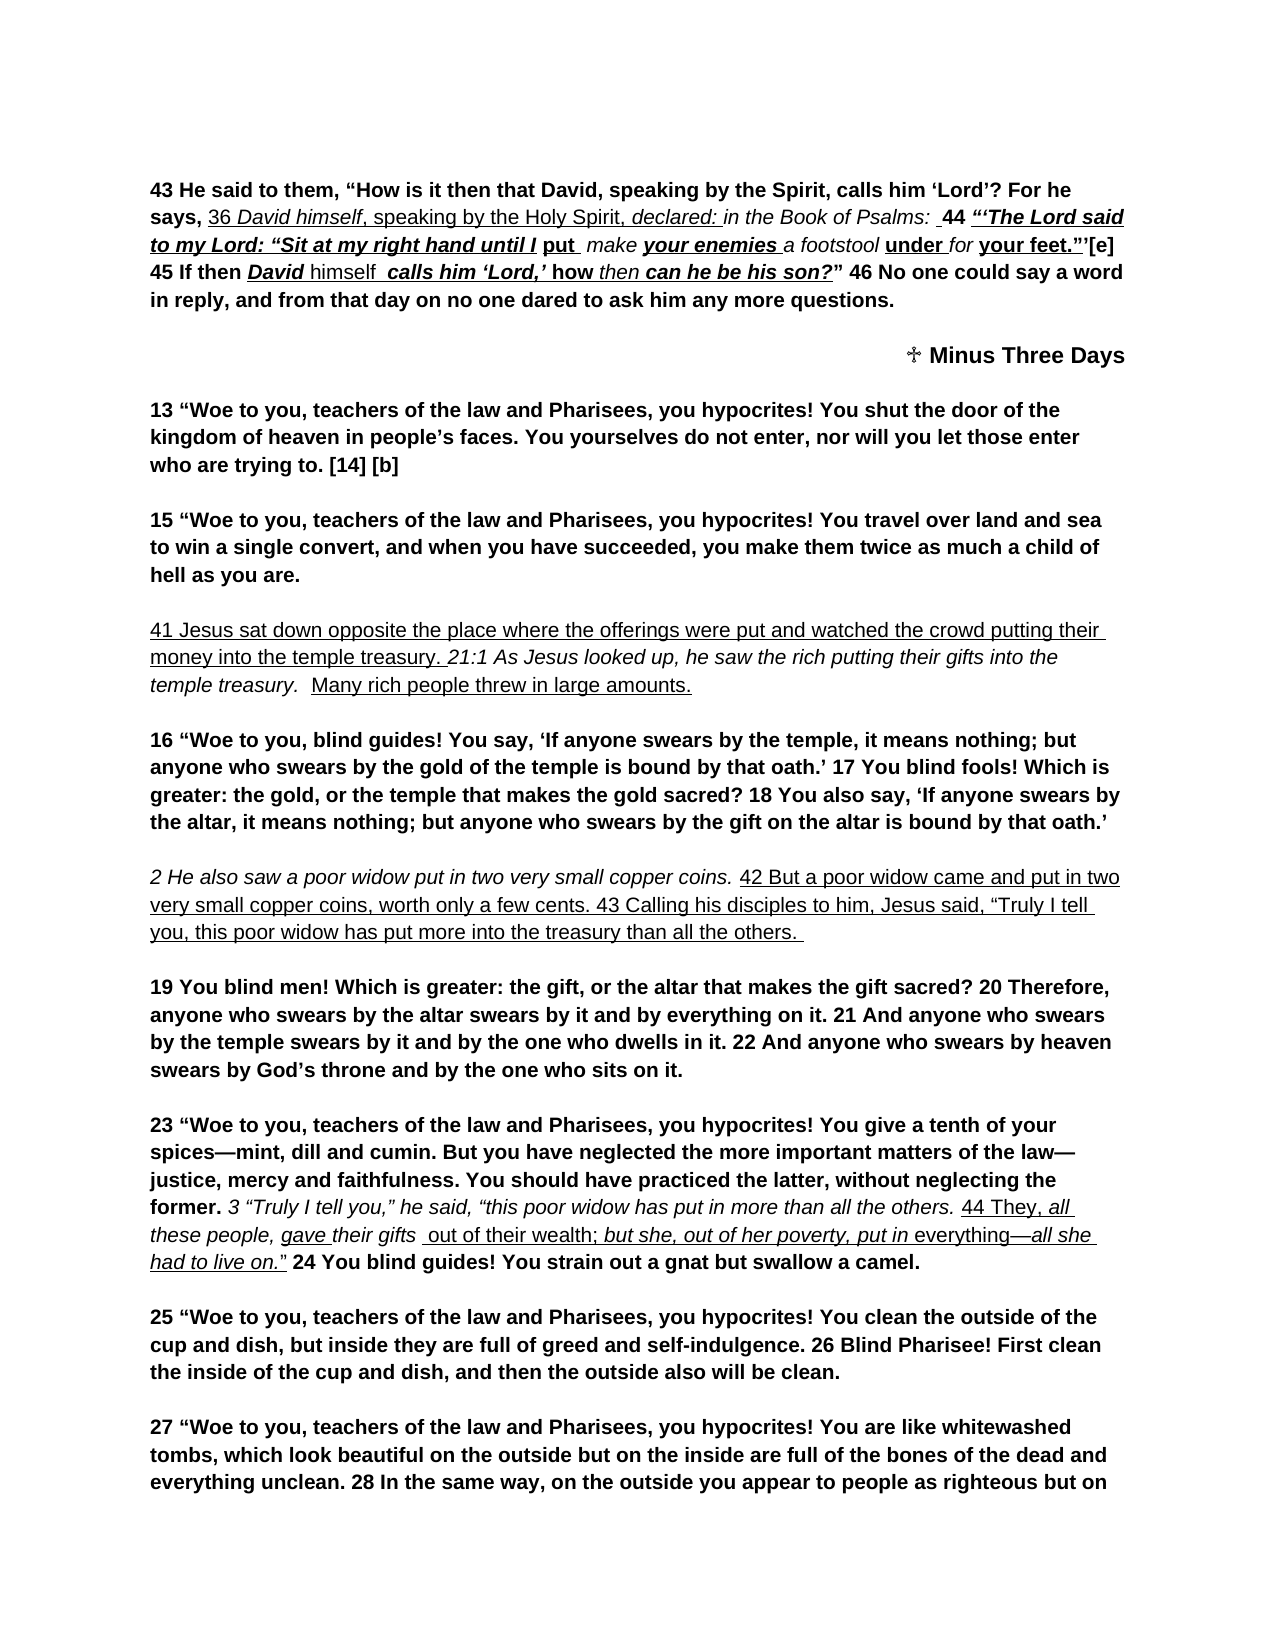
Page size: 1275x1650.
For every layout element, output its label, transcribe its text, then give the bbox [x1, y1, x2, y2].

text 13 “Woe to you, teachers of the law and Pharisees, you hypocrites! You shut the door of the kingdom of heaven in people’s faces. You yourselves do not enter, nor will you let those enter who are trying to. [14] [b] [150, 398, 1125, 477]
text 2 He also saw a poor widow put in two very small copper coins. 42 But a poor widow came and put in two very small copper coins, worth only a few cents. 43 Calling his disciples to him, Jesus said, “Truly I tell you, this poor widow has put more into the treasury than all the others. [150, 865, 1125, 944]
text 25 “Woe to you, teachers of the law and Pharisees, you hypocrites! You clean the outside of the cup and dish, but inside they are full of greed and self-indulgence. 26 Blind Pharisee! First clean the inside of the cup and dish, and then the outside also will be clean. [150, 1305, 1125, 1384]
text 23 “Woe to you, teachers of the law and Pharisees, you hypocrites! You give a tenth of your spices—mint, dill and cumin. But you have neglected the more important matters of the law—justice, mercy and faithfulness. You should have practiced the latter, without neglecting the former. 3 “Truly I tell you,” he said, “this poor widow has put in more than all the others. 44 They, all these people, gave their gifts out of their wealth; but she, out of her poverty, put in everything—all she had to live on.” 24 You blind guides! You strain out a gnat but swallow a camel. [150, 1113, 1125, 1274]
subtitle ♱ Minus Three Days [150, 342, 1125, 398]
text 27 “Woe to you, teachers of the law and Pharisees, you hypocrites! You are like whitewashed tombs, which look beautiful on the outside but on the inside are full of the bones of the dead and everything unclean. 28 In the same way, on the outside you appear to people as righteous but on [150, 1415, 1125, 1494]
text 19 You blind men! Which is greater: the gift, or the altar that makes the gift sacred? 20 Therefore, anyone who swears by the altar swears by it and by everything on it. 21 And anyone who swears by the temple swears by it and by the one who dwells in it. 22 And anyone who swears by heaven swears by God’s throne and by the one who sits on it. [150, 975, 1125, 1082]
text 41 Jesus sat down opposite the place where the offerings were put and watched the crowd putting their money into the temple treasury. 21:1 As Jesus looked up, he saw the rich putting their gifts into the temple treasury. Many rich people threw in large amounts. [150, 618, 1125, 697]
text 43 He said to them, “How is it then that David, speaking by the Spirit, calls him ‘Lord’? For he says, 36 David himself, speaking by the Holy Spirit, declared: in the Book of Psalms: 44 “‘The Lord said to my Lord: “Sit at my right hand until I put make your enemies a footstool under for your feet.”’[e] 45 If then David himself calls him ‘Lord,’ how then can he be his son?” 46 No one could say a word in reply, and from that day on no one dared to ask him any more questions. [150, 177, 1125, 311]
text 15 “Woe to you, teachers of the law and Pharisees, you hypocrites! You travel over land and sea to win a single convert, and when you have succeeded, you make them twice as much a child of hell as you are. [150, 508, 1125, 587]
text 16 “Woe to you, blind guides! You say, ‘If anyone swears by the temple, it means nothing; but anyone who swears by the gold of the temple is bound by that oath.’ 17 You blind fools! Which is greater: the gold, or the temple that makes the gold sacred? 18 You also say, ‘If anyone swears by the altar, it means nothing; but anyone who swears by the gift on the altar is bound by that oath.’ [150, 728, 1125, 834]
